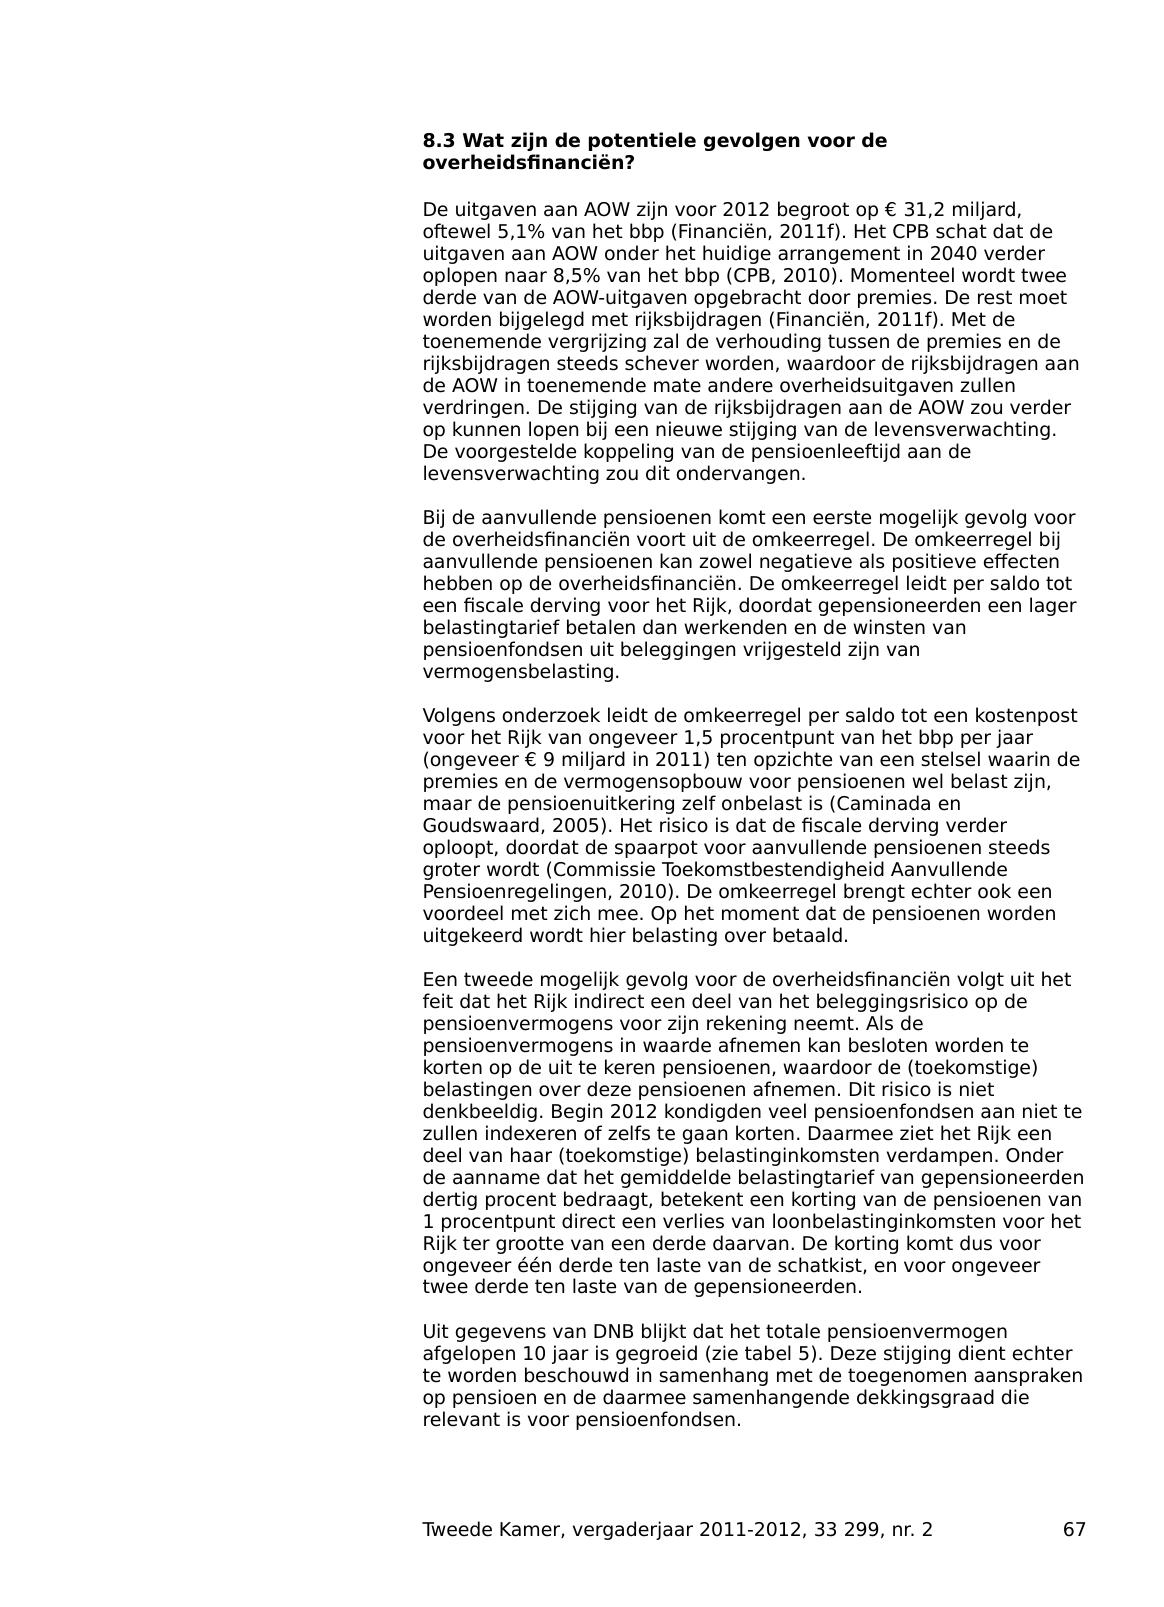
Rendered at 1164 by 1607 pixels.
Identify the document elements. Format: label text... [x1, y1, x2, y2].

text Een tweede mogelijk gevolg voor de overheidsfinanciën volgt uit het feit dat het Rijk indirect een deel van het beleggingsrisico op de pensioenvermogens voor zijn rekening neemt. Als de pensioenvermogens in waarde afnemen kan besloten worden te korten op de uit te keren pensioenen, waardoor de (toekomstige) belastingen over deze pensioenen afnemen. Dit risico is niet denkbeeldig. Begin 2012 kondigden veel pensioenfondsen aan niet te zullen indexeren of zelfs te gaan korten. Daarmee ziet het Rijk een deel van haar (toekomstige) belastinginkomsten verdampen. Onder de aanname dat het gemiddelde belastingtarief van gepensioneerden dertig procent bedraagt, betekent een korting van de pensioenen van 1 procentpunt direct een verlies van loonbelastinginkomsten voor het Rijk ter grootte van een derde daarvan. De korting komt dus voor ongeveer één derde ten laste van de schatkist, en voor ongeveer twee derde ten laste van de gepensioneerden. [422, 969, 1087, 1298]
subtitle 8.3 Wat zijn de potentiele gevolgen voor de overheidsfinanciën? [422, 130, 1087, 174]
text Uit gegevens van DNB blijkt dat het totale pensioenvermogen afgelopen 10 jaar is gegroeid (zie tabel 5). Deze stijging dient echter te worden beschouwd in samenhang met de toegenomen aanspraken op pensioen en de daarmee samenhangende dekkingsgraad die relevant is voor pensioenfondsen. [422, 1321, 1087, 1431]
text De uitgaven aan AOW zijn voor 2012 begroot op € 31,2 miljard, oftewel 5,1% van het bbp (Financiën, 2011f). Het CPB schat dat de uitgaven aan AOW onder het huidige arrangement in 2040 verder oplopen naar 8,5% van het bbp (CPB, 2010). Momenteel wordt twee derde van de AOW-uitgaven opgebracht door premies. De rest moet worden bijgelegd met rijksbijdragen (Financiën, 2011f). Met de toenemende vergrijzing zal de verhouding tussen de premies en de rijksbijdragen steeds schever worden, waardoor de rijksbijdragen aan de AOW in toenemende mate andere overheidsuitgaven zullen verdringen. De stijging van de rijksbijdragen aan de AOW zou verder op kunnen lopen bij een nieuwe stijging van de levensverwachting. De voorgestelde koppeling van de pensioenleeftijd aan de levensverwachting zou dit ondervangen. [422, 199, 1087, 484]
text Bij de aanvullende pensioenen komt een eerste mogelijk gevolg voor de overheidsfinanciën voort uit de omkeerregel. De omkeerregel bij aanvullende pensioenen kan zowel negatieve als positieve effecten hebben op de overheidsfinanciën. De omkeerregel leidt per saldo tot een fiscale derving voor het Rijk, doordat gepensioneerden een lager belastingtarief betalen dan werkenden en de winsten van pensioenfondsen uit beleggingen vrijgesteld zijn van vermogensbelasting. [422, 507, 1087, 683]
text Volgens onderzoek leidt de omkeerregel per saldo tot een kostenpost voor het Rijk van ongeveer 1,5 procentpunt van het bbp per jaar (ongeveer € 9 miljard in 2011) ten opzichte van een stelsel waarin de premies en de vermogensopbouw voor pensioenen wel belast zijn, maar de pensioenuitkering zelf onbelast is (Caminada en Goudswaard, 2005). Het risico is dat de fiscale derving verder oploopt, doordat de spaarpot voor aanvullende pensioenen steeds groter wordt (Commissie Toekomstbestendigheid Aanvullende Pensioenregelingen, 2010). De omkeerregel brengt echter ook een voordeel met zich mee. Op het moment dat de pensioenen worden uitgekeerd wordt hier belasting over betaald. [422, 705, 1087, 947]
